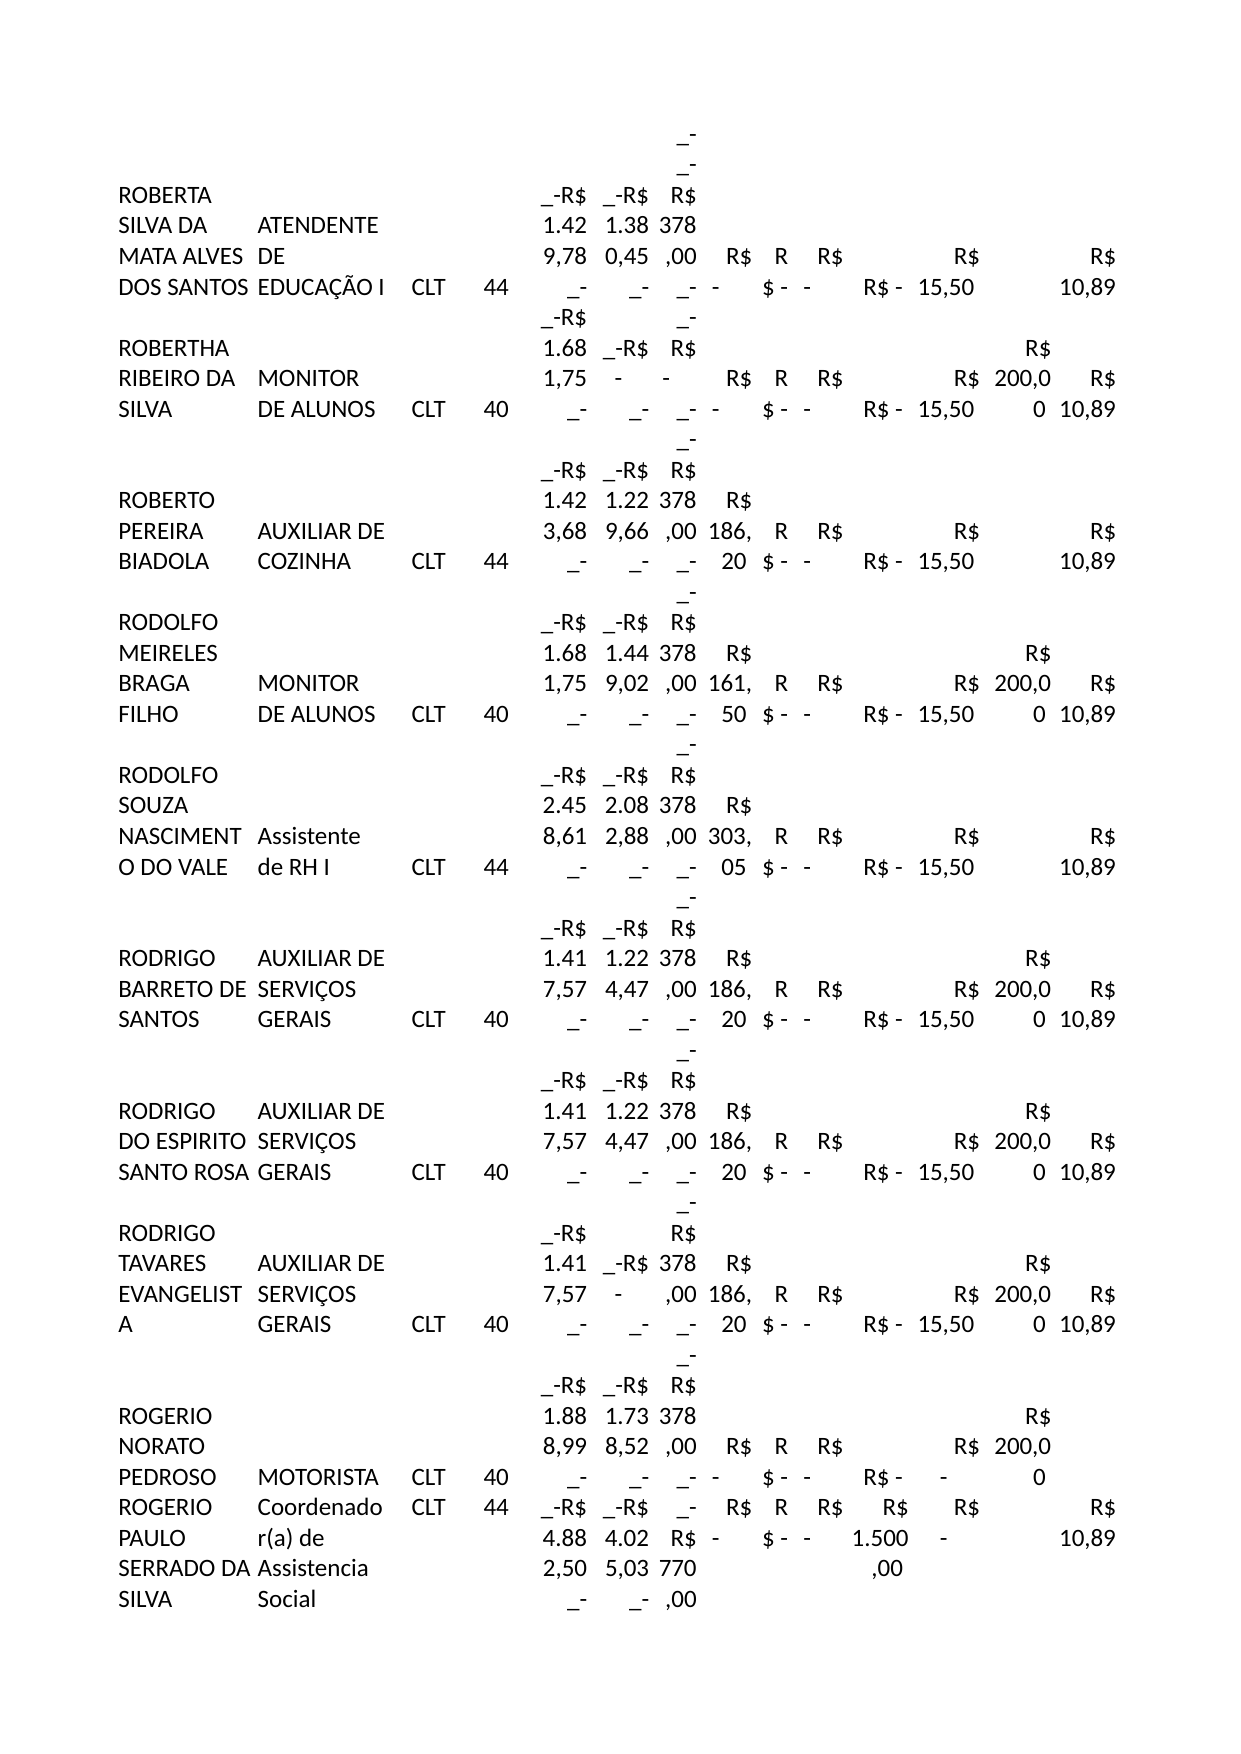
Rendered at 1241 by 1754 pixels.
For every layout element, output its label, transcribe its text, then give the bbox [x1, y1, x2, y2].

table_cell [700, 118, 755, 149]
table_cell R$ - [755, 1492, 791, 1614]
table_cell [590, 118, 652, 149]
table_cell _-R$ 378,00 _- [652, 576, 699, 728]
table_cell R$ - [755, 729, 791, 881]
table_cell AUXILIAR DE COZINHA [254, 423, 393, 576]
table_cell CLT [393, 1339, 464, 1492]
table_cell AUXILIAR DE SERVIÇOS GERAIS [254, 881, 393, 1034]
table_cell R$ - [846, 1339, 911, 1492]
table_cell _-R$ 1.449,02 _- [590, 576, 652, 728]
table_cell R$ - [791, 423, 846, 576]
table_cell R$ - [791, 576, 846, 728]
table_cell ROBERTHA RIBEIRO DA SILVA [115, 301, 254, 423]
table_cell _-R$ 1.417,57 _- [528, 1186, 590, 1339]
table_cell R$ - [700, 1339, 755, 1492]
table_cell R$ - [846, 576, 911, 728]
table_cell [464, 118, 528, 149]
table_cell R$ - [755, 423, 791, 576]
table_cell _-R$ 1.888,99 _- [528, 1339, 590, 1492]
table_cell R$ - [911, 1339, 983, 1492]
table_cell R$ - [755, 881, 791, 1034]
table_cell [911, 118, 983, 149]
table_cell R$ - [700, 1492, 755, 1614]
table_cell [1054, 1339, 1119, 1492]
table_cell R$ - [755, 1339, 791, 1492]
table_cell [791, 118, 846, 149]
table_cell [115, 118, 254, 149]
table_cell R$ - [846, 423, 911, 576]
table_cell R$ 15,50 [911, 881, 983, 1034]
table_cell [983, 1492, 1054, 1614]
table_cell ROBERTO PEREIRA BIADOLA [115, 423, 254, 576]
table_cell R$ 10,89 [1054, 1034, 1119, 1186]
table_cell R$ 15,50 [911, 1034, 983, 1186]
table_cell [846, 118, 911, 149]
table_cell R$ 1.500,00 [846, 1492, 911, 1614]
table_cell R$ 200,00 [983, 1034, 1054, 1186]
table_cell AUXILIAR DE SERVIÇOS GERAIS [254, 1034, 393, 1186]
table_cell 44 [464, 423, 528, 576]
table_cell R$ - [755, 1034, 791, 1186]
table_cell CLT [393, 301, 464, 423]
table_cell CLT [393, 423, 464, 576]
table_cell R$ - [700, 149, 755, 301]
table_cell ROGERIO PAULO SERRADO DA SILVA [115, 1492, 254, 1614]
table_cell RODRIGO TAVARES EVANGELISTA [115, 1186, 254, 1339]
table_cell MOTORISTA [254, 1339, 393, 1492]
table_cell R$ - [755, 1186, 791, 1339]
table_cell [983, 729, 1054, 881]
table_cell R$ - [846, 881, 911, 1034]
table_cell _- [652, 118, 699, 149]
table_cell R$ - [846, 149, 911, 301]
table_cell _-R$ 4.025,03 _- [590, 1492, 652, 1614]
table_cell _-R$ 1.229,66 _- [590, 423, 652, 576]
table_cell _-R$ 1.681,75 _- [528, 301, 590, 423]
table_cell RODOLFO SOUZA NASCIMENTO DO VALE [115, 729, 254, 881]
table_cell RODOLFO MEIRELES BRAGA FILHO [115, 576, 254, 728]
table_cell _-R$ 770,00 [652, 1492, 699, 1614]
table_cell R$ 186,20 [700, 881, 755, 1034]
table_cell [393, 118, 464, 149]
table_cell _-R$ 378,00 _- [652, 149, 699, 301]
table_cell _-R$ 378,00 _- [652, 1034, 699, 1186]
table_cell [1054, 118, 1119, 149]
table_cell RODRIGO BARRETO DE SANTOS [115, 881, 254, 1034]
table_cell RODRIGO DO ESPIRITO SANTO ROSA [115, 1034, 254, 1186]
table_cell CLT [393, 881, 464, 1034]
table_cell 44 [464, 1492, 528, 1614]
table_cell R$ - [846, 301, 911, 423]
table_cell R$ - [700, 301, 755, 423]
table_cell _-R$ 378,00 _- [652, 1186, 699, 1339]
table_cell CLT [393, 1186, 464, 1339]
table_cell CLT [393, 1034, 464, 1186]
table_cell R$ 303,05 [700, 729, 755, 881]
table_cell R$ 200,00 [983, 576, 1054, 728]
table_cell CLT [393, 149, 464, 301]
table_cell R$ 200,00 [983, 301, 1054, 423]
table_cell R$ - [846, 729, 911, 881]
table_cell R$ 10,89 [1054, 1186, 1119, 1339]
table_cell CLT [393, 576, 464, 728]
table_cell _-R$ 1.429,78 _- [528, 149, 590, 301]
table_cell _-R$ 4.882,50 _- [528, 1492, 590, 1614]
table_cell _-R$ - _- [590, 301, 652, 423]
table_cell 44 [464, 729, 528, 881]
table_cell _-R$ 1.224,47 _- [590, 881, 652, 1034]
table_cell _-R$ 1.423,68 _- [528, 423, 590, 576]
table_cell R$ 10,89 [1054, 423, 1119, 576]
table_cell R$ 200,00 [983, 881, 1054, 1034]
table_cell R$ 10,89 [1054, 301, 1119, 423]
table_cell _-R$ 2.082,88 _- [590, 729, 652, 881]
table_cell R$ - [846, 1186, 911, 1339]
table_cell R$ 10,89 [1054, 576, 1119, 728]
table_cell AUXILIAR DE SERVIÇOS GERAIS [254, 1186, 393, 1339]
table_cell 40 [464, 1034, 528, 1186]
table_cell R$ 186,20 [700, 1034, 755, 1186]
table_cell Coordenador(a) de Assistencia Social [254, 1492, 393, 1614]
table_cell _-R$ 1.224,47 _- [590, 1034, 652, 1186]
table_cell R$ 200,00 [983, 1339, 1054, 1492]
table_cell _-R$ 1.380,45 _- [590, 149, 652, 301]
table_cell MONITOR DE ALUNOS [254, 576, 393, 728]
table_cell R$ - [911, 1492, 983, 1614]
table_cell R$ - [791, 1339, 846, 1492]
table_cell Assistente de RH I [254, 729, 393, 881]
table_cell R$ - [791, 1034, 846, 1186]
table_cell R$ 15,50 [911, 423, 983, 576]
table_cell 40 [464, 1339, 528, 1492]
table_cell 40 [464, 881, 528, 1034]
table_cell R$ 10,89 [1054, 1492, 1119, 1614]
table_cell 40 [464, 301, 528, 423]
table_cell _-R$ - _- [590, 1186, 652, 1339]
table_cell R$ 15,50 [911, 1186, 983, 1339]
table_cell R$ - [791, 881, 846, 1034]
table_cell CLT [393, 729, 464, 881]
table_cell _-R$ 1.681,75 _- [528, 576, 590, 728]
table_cell MONITOR DE ALUNOS [254, 301, 393, 423]
table_cell 44 [464, 149, 528, 301]
table_cell R$ - [791, 149, 846, 301]
table_cell [254, 118, 393, 149]
table_cell R$ 200,00 [983, 1186, 1054, 1339]
table_cell R$ 10,89 [1054, 729, 1119, 881]
table_cell _-R$ - _- [652, 301, 699, 423]
table_cell [528, 118, 590, 149]
table_cell R$ - [755, 576, 791, 728]
table_cell _-R$ 1.738,52 _- [590, 1339, 652, 1492]
table_cell R$ 161,50 [700, 576, 755, 728]
table_cell R$ - [755, 149, 791, 301]
table_cell R$ - [791, 301, 846, 423]
table_cell _-R$ 1.417,57 _- [528, 1034, 590, 1186]
table_cell [983, 423, 1054, 576]
table_cell [755, 118, 791, 149]
table_cell R$ - [846, 1034, 911, 1186]
table_cell R$ - [791, 729, 846, 881]
table_cell _-R$ 378,00 _- [652, 1339, 699, 1492]
table_cell R$ - [755, 301, 791, 423]
table_cell ATENDENTE DE EDUCAÇÃO I [254, 149, 393, 301]
table_cell CLT [393, 1492, 464, 1614]
table_cell R$ 186,20 [700, 423, 755, 576]
table_cell [983, 149, 1054, 301]
table_cell _-R$ 1.417,57 _- [528, 881, 590, 1034]
table_cell [983, 118, 1054, 149]
table_cell R$ - [791, 1186, 846, 1339]
table_cell ROGERIO NORATO PEDROSO [115, 1339, 254, 1492]
table_cell R$ 15,50 [911, 729, 983, 881]
table_cell R$ 15,50 [911, 301, 983, 423]
table_cell R$ 10,89 [1054, 881, 1119, 1034]
table_cell _-R$ 378,00 _- [652, 423, 699, 576]
table_cell 40 [464, 576, 528, 728]
table_cell _-R$ 2.458,61 _- [528, 729, 590, 881]
table_cell R$ 15,50 [911, 149, 983, 301]
table_cell ROBERTA SILVA DA MATA ALVES DOS SANTOS [115, 149, 254, 301]
table_cell R$ 15,50 [911, 576, 983, 728]
table_cell R$ - [791, 1492, 846, 1614]
table_cell 40 [464, 1186, 528, 1339]
table_cell R$ 10,89 [1054, 149, 1119, 301]
table_cell _-R$ 378,00 _- [652, 729, 699, 881]
table_cell R$ 186,20 [700, 1186, 755, 1339]
table_cell _-R$ 378,00 _- [652, 881, 699, 1034]
